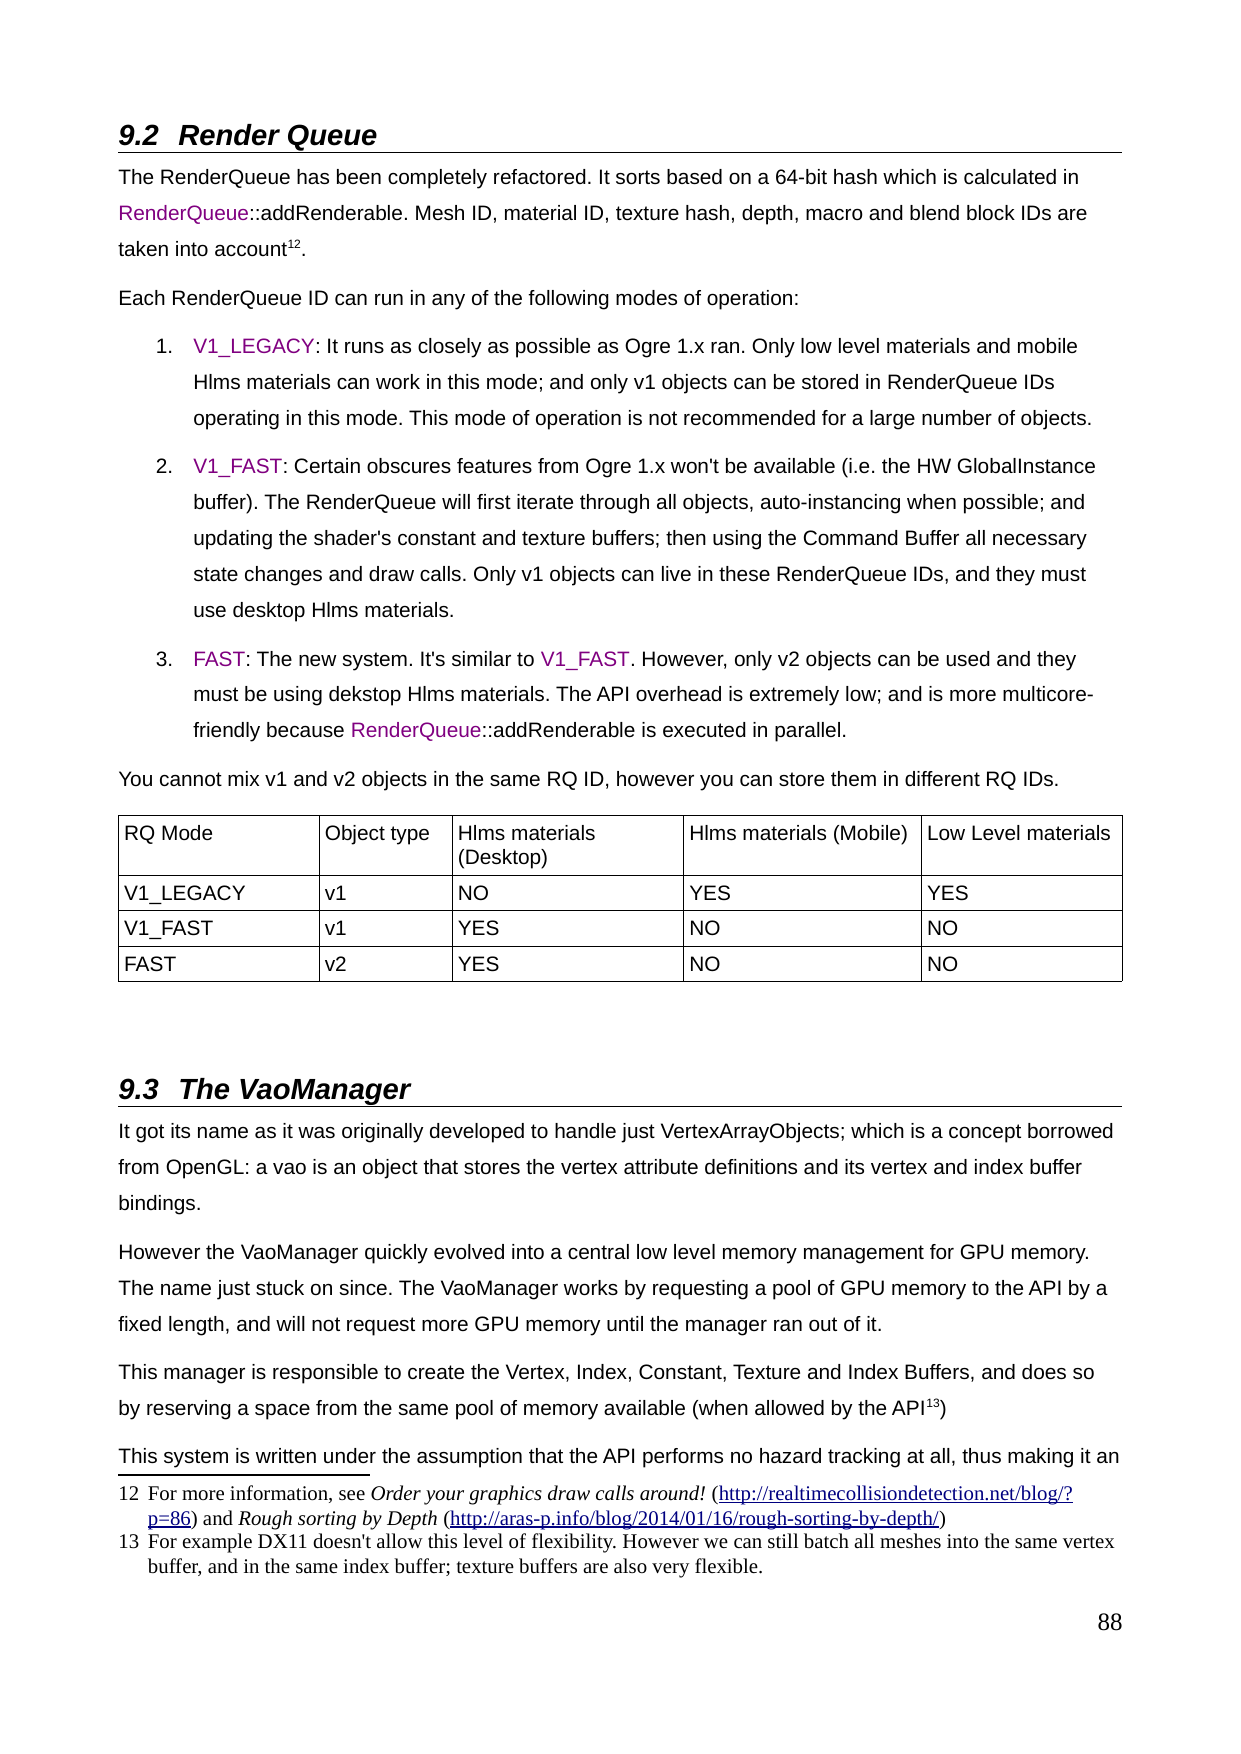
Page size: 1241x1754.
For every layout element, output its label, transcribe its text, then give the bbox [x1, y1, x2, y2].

table_cell NO [922, 911, 1122, 946]
list V1_LEGACY: It runs as closely as possible as Ogre 1.x ran. Only low level materials and mobile Hlms materials can work in this mode; and only v1 objects can be stored in RenderQueue IDs operating in this mode. This mode of operation is not recommended for a large number of objects. [156, 334, 1122, 430]
table_cell NO [684, 911, 921, 946]
table_header Low Level materials [922, 816, 1122, 874]
table_cell v1 [320, 876, 452, 910]
table_cell YES [453, 947, 683, 981]
table_header RQ Mode [119, 816, 319, 874]
table_cell V1_LEGACY [119, 876, 319, 910]
text The RenderQueue has been completely refactored. It sorts based on a 64-bit hash which is calculated in RenderQueue::addRenderable. Mesh ID, material ID, texture hash, depth, macro and blend block IDs are taken into account. [118, 165, 1122, 261]
text Each RenderQueue ID can run in any of the following modes of operation: [118, 285, 1122, 309]
table_header Hlms materials (Desktop) [453, 816, 683, 874]
table_cell NO [453, 876, 683, 910]
table_cell V1_FAST [119, 911, 319, 946]
text This manager is responsible to create the Vertex, Index, Constant, Texture and Index Buffers, and does so by reserving a space from the same pool of memory available (when allowed by the API) [118, 1360, 1122, 1420]
table_cell NO [922, 947, 1122, 981]
subtitle Render Queue [118, 118, 1122, 152]
text For example DX11 doesn't allow this level of flexibility. However we can still batch all meshes into the same vertex buffer, and in the same index buffer; texture buffers are also very flexible. [118, 1529, 1122, 1578]
table_cell FAST [119, 947, 319, 981]
table_cell YES [684, 876, 921, 910]
table_header Hlms materials (Mobile) [684, 816, 921, 874]
table_cell YES [922, 876, 1122, 910]
table_cell v1 [320, 911, 452, 946]
text You cannot mix v1 and v2 objects in the same RQ ID, however you can store them in different RQ IDs. [118, 767, 1122, 791]
text This system is written under the assumption that the API performs no hazard tracking at all, thus making it an [118, 1444, 1122, 1468]
text It got its name as it was originally developed to handle just VertexArrayObjects; which is a concept borrowed from OpenGL: a vao is an object that stores the vertex attribute definitions and its vertex and index buffer bindings. [118, 1119, 1122, 1215]
list FAST: The new system. It's similar to V1_FAST. However, only v2 objects can be used and they must be using dekstop Hlms materials. The API overhead is extremely low; and is more multicore-friendly because RenderQueue::addRenderable is executed in parallel. [156, 646, 1122, 742]
subtitle The VaoManager [118, 1072, 1122, 1106]
list V1_FAST: Certain obscures features from Ogre 1.x won't be available (i.e. the HW GlobalInstance buffer). The RenderQueue will first iterate through all objects, auto-instancing when possible; and updating the shader's constant and texture buffers; then using the Command Buffer all necessary state changes and draw calls. Only v1 objects can live in these RenderQueue IDs, and they must use desktop Hlms materials. [156, 454, 1122, 622]
table_header Object type [320, 816, 452, 874]
table_cell v2 [320, 947, 452, 981]
table_cell NO [684, 947, 921, 981]
text For more information, see Order your graphics draw calls around! (http://realtimecollisiondetection.net/blog/?p=86) and Rough sorting by Depth (http://aras-p.info/blog/2014/01/16/rough-sorting-by-depth/) [118, 1481, 1122, 1529]
text However the VaoManager quickly evolved into a central low level memory management for GPU memory. The name just stuck on since. The VaoManager works by requesting a pool of GPU memory to the API by a fixed length, and will not request more GPU memory until the manager ran out of it. [118, 1239, 1122, 1335]
table_cell YES [453, 911, 683, 946]
